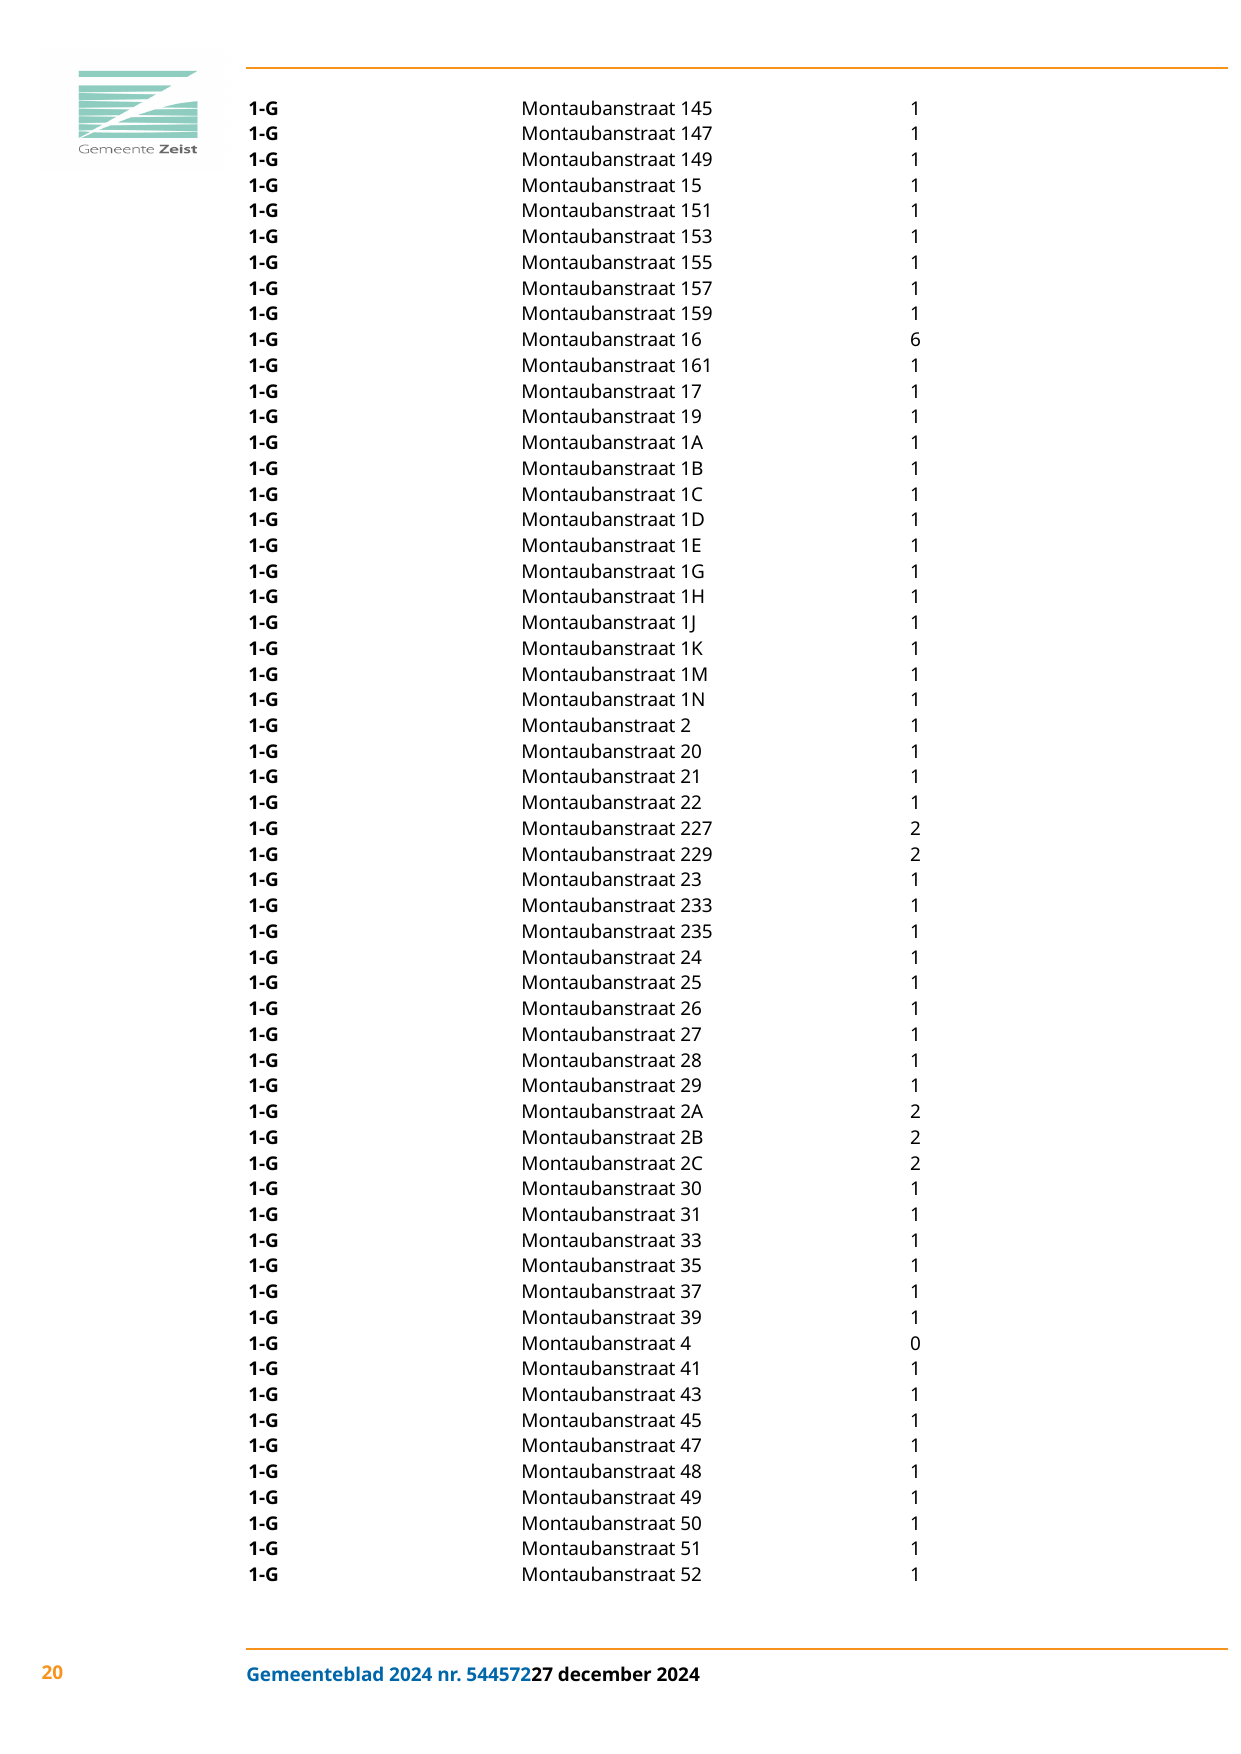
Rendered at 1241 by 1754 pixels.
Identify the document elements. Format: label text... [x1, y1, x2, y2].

table_cell Montaubanstraat 33 [521, 1227, 910, 1253]
table_cell 1-G [248, 712, 521, 738]
table_cell Montaubanstraat 2A [521, 1098, 910, 1124]
table_cell 1 [910, 455, 1152, 481]
table_cell 1 [910, 635, 1152, 661]
table_cell 1-G [248, 893, 521, 918]
table_cell 2 [910, 815, 1152, 841]
table_cell Montaubanstraat 20 [521, 738, 910, 764]
table_cell 1 [910, 558, 1152, 584]
table_cell 1-G [248, 1433, 521, 1458]
table_cell 1-G [248, 790, 521, 815]
table_cell Montaubanstraat 23 [521, 867, 910, 892]
table_cell Montaubanstraat 1A [521, 429, 910, 455]
table_cell 1 [910, 867, 1152, 892]
table_cell 1-G [248, 635, 521, 661]
table_cell 1-G [248, 815, 521, 841]
table_cell Montaubanstraat 229 [521, 841, 910, 867]
table_cell Montaubanstraat 19 [521, 404, 910, 429]
table_cell Montaubanstraat 41 [521, 1356, 910, 1381]
table_cell Montaubanstraat 151 [521, 198, 910, 223]
table_cell 1 [910, 95, 1152, 121]
table_cell 1-G [248, 1201, 521, 1227]
table_cell 1 [910, 1021, 1152, 1047]
table_cell 1 [910, 198, 1152, 223]
table_cell 1 [910, 584, 1152, 609]
table_cell Montaubanstraat 26 [521, 995, 910, 1021]
table_cell Montaubanstraat 43 [521, 1381, 910, 1407]
table_cell 1 [910, 301, 1152, 326]
table_cell 1 [910, 1304, 1152, 1330]
table_cell Montaubanstraat 17 [521, 378, 910, 403]
table_cell 1 [910, 532, 1152, 558]
table_cell 1 [910, 1356, 1152, 1381]
table_cell Montaubanstraat 37 [521, 1278, 910, 1304]
table_cell 1-G [248, 1253, 521, 1278]
table_cell 1 [910, 1253, 1152, 1278]
table_cell 1-G [248, 841, 521, 867]
table_cell Montaubanstraat 1C [521, 481, 910, 506]
table_cell 1-G [248, 1330, 521, 1356]
table_cell 1 [910, 1407, 1152, 1433]
table_cell Montaubanstraat 27 [521, 1021, 910, 1047]
table_cell 1-G [248, 661, 521, 687]
table_cell Montaubanstraat 233 [521, 893, 910, 918]
table_cell Montaubanstraat 1D [521, 506, 910, 532]
table_cell Montaubanstraat 159 [521, 301, 910, 326]
table_cell 1-G [248, 1510, 521, 1536]
table_cell Montaubanstraat 1E [521, 532, 910, 558]
table_cell 1-G [248, 275, 521, 301]
table_cell 1-G [248, 146, 521, 172]
table_cell 1 [910, 764, 1152, 789]
table_cell 1 [910, 1459, 1152, 1484]
table_cell 1 [910, 712, 1152, 738]
table_cell 1-G [248, 1227, 521, 1253]
table_cell Montaubanstraat 45 [521, 1407, 910, 1433]
table_cell Montaubanstraat 51 [521, 1536, 910, 1561]
table_cell 1-G [248, 532, 521, 558]
table_cell 1-G [248, 121, 521, 146]
table_cell 1-G [248, 970, 521, 995]
table_cell Montaubanstraat 145 [521, 95, 910, 121]
table_cell 1 [910, 1278, 1152, 1304]
table_cell 1-G [248, 249, 521, 275]
table_cell 1-G [248, 378, 521, 403]
table_cell 1-G [248, 224, 521, 249]
table_cell Montaubanstraat 30 [521, 1175, 910, 1201]
table_cell 1-G [248, 506, 521, 532]
table_cell 1 [910, 1175, 1152, 1201]
table_cell Montaubanstraat 15 [521, 172, 910, 198]
table_cell 2 [910, 1098, 1152, 1124]
table_cell 1-G [248, 429, 521, 455]
table_cell 1 [910, 918, 1152, 944]
table_cell 1-G [248, 558, 521, 584]
table_cell 1-G [248, 764, 521, 789]
table_cell Montaubanstraat 50 [521, 1510, 910, 1536]
table_cell Montaubanstraat 227 [521, 815, 910, 841]
table_cell 1 [910, 1201, 1152, 1227]
table_cell 1 [910, 687, 1152, 712]
picture [41, 47, 231, 172]
table_cell 1 [910, 429, 1152, 455]
table_cell 1-G [248, 1304, 521, 1330]
table_cell 1-G [248, 1381, 521, 1407]
table_cell Montaubanstraat 1H [521, 584, 910, 609]
table_cell Montaubanstraat 1N [521, 687, 910, 712]
table_cell 1 [910, 1536, 1152, 1561]
table_cell 6 [910, 326, 1152, 352]
table_cell 1-G [248, 455, 521, 481]
table_cell 1-G [248, 1047, 521, 1072]
table_cell Montaubanstraat 155 [521, 249, 910, 275]
table_cell 1-G [248, 1278, 521, 1304]
table_cell 1 [910, 1510, 1152, 1536]
table_cell 1-G [248, 1021, 521, 1047]
table_cell 1-G [248, 1098, 521, 1124]
table_cell 2 [910, 841, 1152, 867]
table_cell 1-G [248, 172, 521, 198]
table_cell 1-G [248, 918, 521, 944]
table_cell 1 [910, 481, 1152, 506]
table_cell Montaubanstraat 24 [521, 944, 910, 969]
table_cell 1-G [248, 609, 521, 635]
table_cell 1 [910, 352, 1152, 378]
table_cell Montaubanstraat 161 [521, 352, 910, 378]
table_cell Montaubanstraat 1B [521, 455, 910, 481]
table_cell Montaubanstraat 1M [521, 661, 910, 687]
table_cell Montaubanstraat 153 [521, 224, 910, 249]
table_cell 1-G [248, 95, 521, 121]
table_cell Montaubanstraat 1J [521, 609, 910, 635]
table_cell Montaubanstraat 35 [521, 1253, 910, 1278]
table_cell 1 [910, 995, 1152, 1021]
table_cell 0 [910, 1330, 1152, 1356]
table_cell 1 [910, 378, 1152, 403]
table_cell 1 [910, 738, 1152, 764]
table_cell 1-G [248, 944, 521, 969]
table_cell 1-G [248, 301, 521, 326]
table_cell Montaubanstraat 147 [521, 121, 910, 146]
table_cell Montaubanstraat 4 [521, 1330, 910, 1356]
table_cell 1 [910, 1381, 1152, 1407]
table_cell 1-G [248, 1459, 521, 1484]
table_cell 1-G [248, 1150, 521, 1175]
table_cell 1 [910, 1484, 1152, 1510]
table_cell 2 [910, 1124, 1152, 1150]
table_cell Montaubanstraat 157 [521, 275, 910, 301]
table_cell Montaubanstraat 16 [521, 326, 910, 352]
table_cell 1-G [248, 687, 521, 712]
table_cell 1-G [248, 995, 521, 1021]
table_cell Montaubanstraat 52 [521, 1561, 910, 1587]
table_cell Montaubanstraat 1G [521, 558, 910, 584]
table_cell 1-G [248, 1561, 521, 1587]
table_cell 1-G [248, 404, 521, 429]
table_cell 1 [910, 249, 1152, 275]
table_cell Montaubanstraat 235 [521, 918, 910, 944]
table_cell Montaubanstraat 2 [521, 712, 910, 738]
table_cell 1-G [248, 867, 521, 892]
table_cell 1-G [248, 1073, 521, 1098]
table_cell 1 [910, 944, 1152, 969]
table_cell 1-G [248, 1484, 521, 1510]
table_cell 1 [910, 1047, 1152, 1072]
table_cell Montaubanstraat 21 [521, 764, 910, 789]
table_cell 1 [910, 121, 1152, 146]
table_cell 1 [910, 506, 1152, 532]
table_cell 1-G [248, 738, 521, 764]
table_cell 1 [910, 224, 1152, 249]
table_cell Montaubanstraat 2B [521, 1124, 910, 1150]
table_cell Montaubanstraat 25 [521, 970, 910, 995]
table_cell Montaubanstraat 1K [521, 635, 910, 661]
table_cell 1-G [248, 1356, 521, 1381]
table_cell 1 [910, 275, 1152, 301]
table_cell Montaubanstraat 22 [521, 790, 910, 815]
table_cell 1 [910, 609, 1152, 635]
table_cell 1-G [248, 584, 521, 609]
table_cell Montaubanstraat 39 [521, 1304, 910, 1330]
table_cell 1-G [248, 326, 521, 352]
table_cell Montaubanstraat 29 [521, 1073, 910, 1098]
table_cell 1-G [248, 352, 521, 378]
table_cell 1 [910, 661, 1152, 687]
table_cell 1 [910, 893, 1152, 918]
table_cell Montaubanstraat 48 [521, 1459, 910, 1484]
table_cell 1 [910, 1561, 1152, 1587]
table_cell 1-G [248, 481, 521, 506]
table_cell 1-G [248, 1175, 521, 1201]
table_cell Montaubanstraat 47 [521, 1433, 910, 1458]
table_cell 2 [910, 1150, 1152, 1175]
table_cell 1-G [248, 198, 521, 223]
table_cell 1-G [248, 1407, 521, 1433]
table_cell 1 [910, 1227, 1152, 1253]
table_cell 1-G [248, 1536, 521, 1561]
table_cell Montaubanstraat 49 [521, 1484, 910, 1510]
table_cell 1-G [248, 1124, 521, 1150]
table_cell 1 [910, 172, 1152, 198]
table_cell 1 [910, 1433, 1152, 1458]
table_cell 1 [910, 146, 1152, 172]
table_cell Montaubanstraat 2C [521, 1150, 910, 1175]
table_cell 1 [910, 1073, 1152, 1098]
table_cell 1 [910, 970, 1152, 995]
table_cell Montaubanstraat 31 [521, 1201, 910, 1227]
table_cell Montaubanstraat 149 [521, 146, 910, 172]
table_cell 1 [910, 790, 1152, 815]
table_cell Montaubanstraat 28 [521, 1047, 910, 1072]
table_cell 1 [910, 404, 1152, 429]
